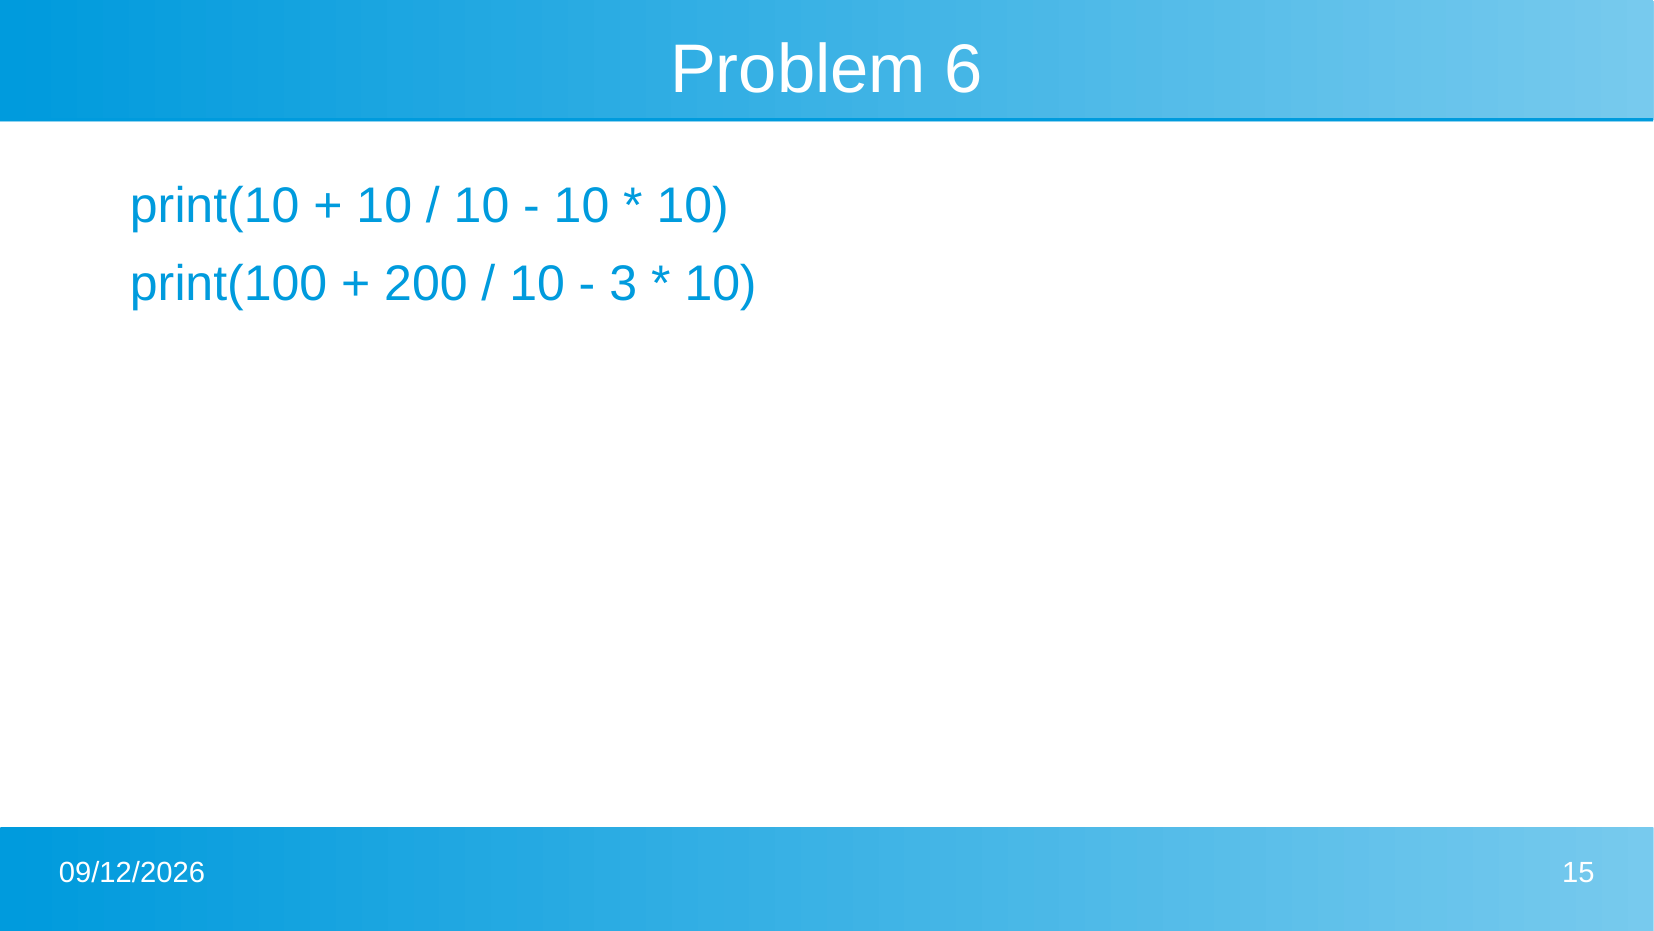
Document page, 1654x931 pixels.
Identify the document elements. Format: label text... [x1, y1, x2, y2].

title Problem 6 [59, 29, 1595, 108]
list print(10 + 10 / 10 - 10 * 10) print(100 + 200 / 10 - 3 * 10) [59, 177, 1595, 768]
